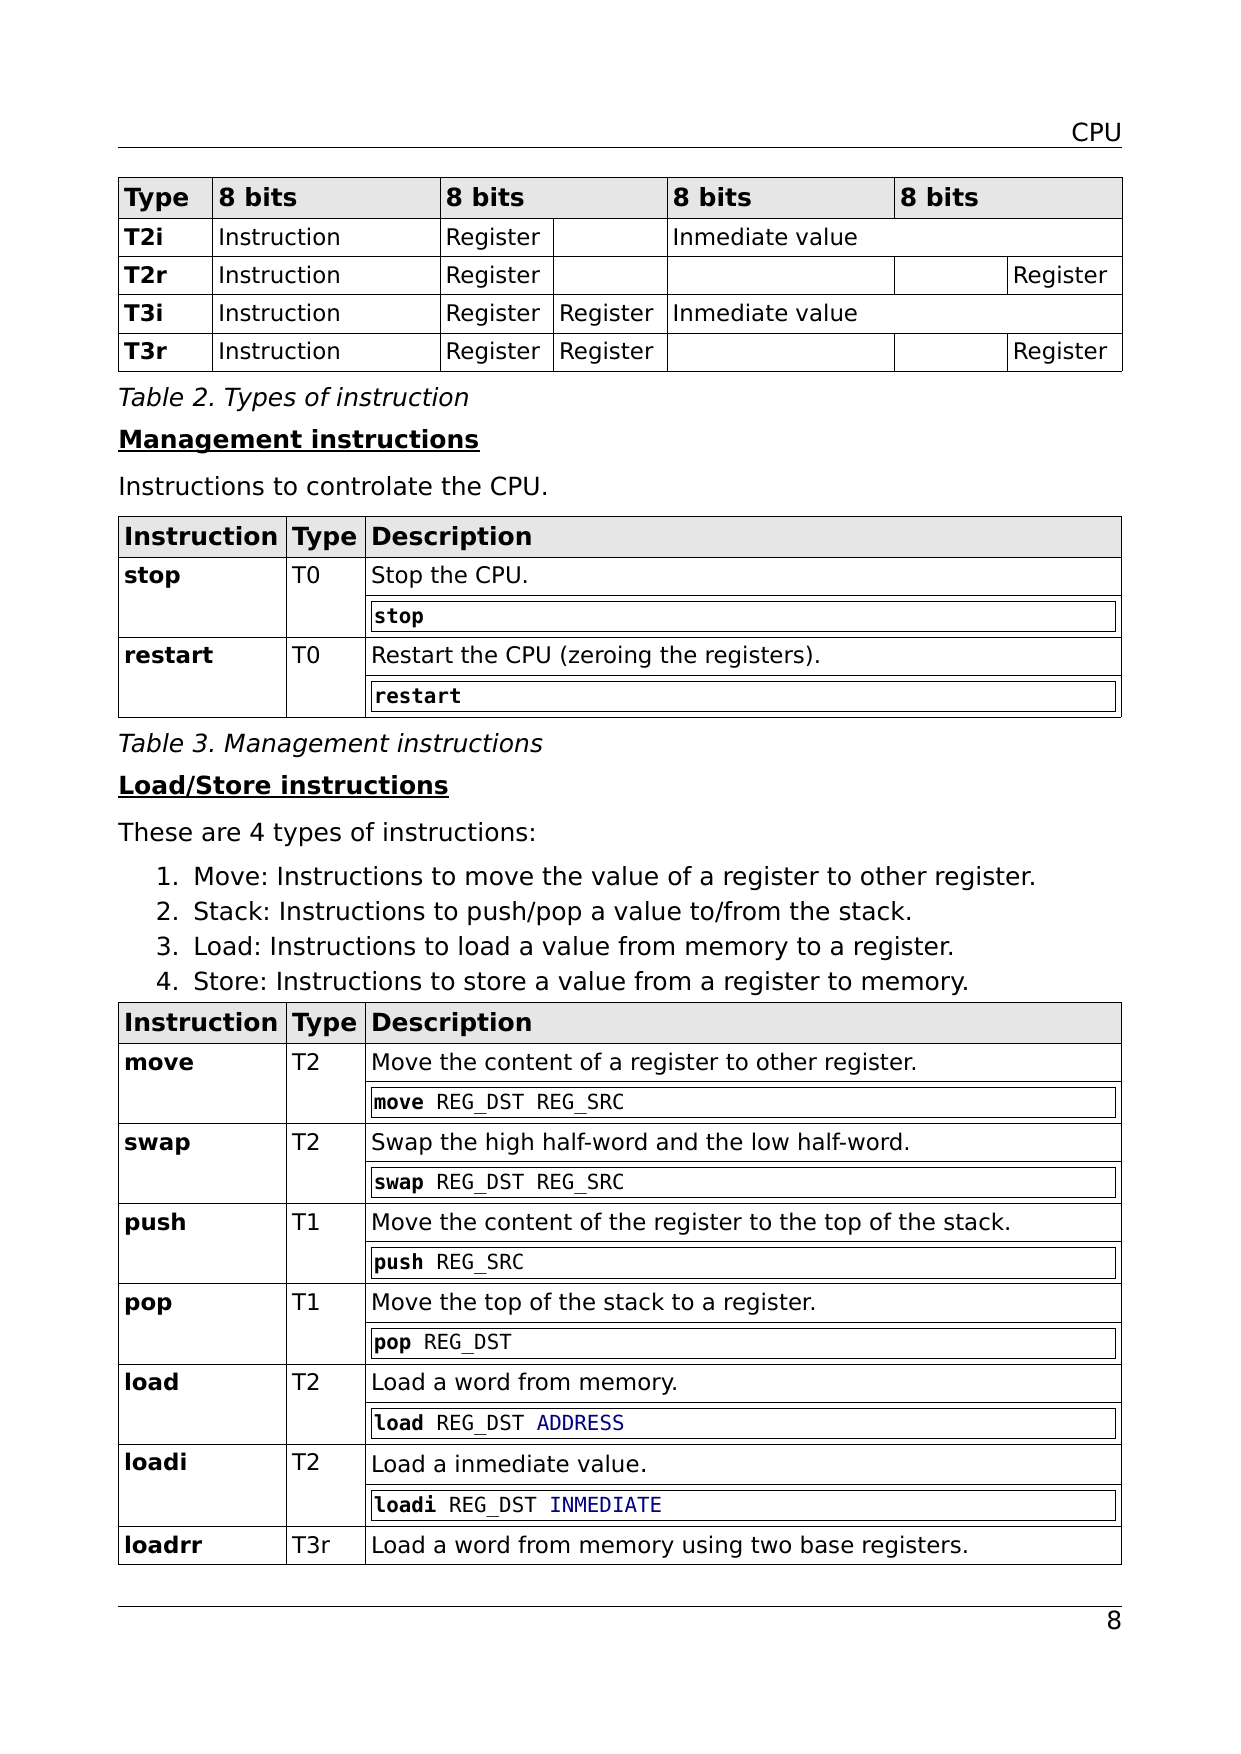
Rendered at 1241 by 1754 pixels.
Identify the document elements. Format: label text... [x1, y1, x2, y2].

table_cell Instruction [213, 219, 440, 256]
table_cell Register [554, 334, 667, 371]
table_cell load REG_DST ADDRESS [366, 1403, 1121, 1443]
table_header Load a word from memory. [366, 1365, 1121, 1402]
list Stack: Instructions to push/pop a value to/from the stack. [156, 897, 1122, 926]
table_header 8 bits [213, 178, 440, 218]
table_cell [554, 257, 667, 294]
table_cell Register [441, 295, 553, 332]
table_cell Instruction [213, 334, 440, 371]
table_cell T2r [119, 257, 212, 294]
table_cell T3i [119, 295, 212, 332]
table_cell stop [366, 596, 1121, 637]
table_cell [895, 334, 1007, 371]
table_cell push REG_SRC [366, 1242, 1121, 1283]
table_cell pop [119, 1284, 286, 1363]
text Instructions to controlate the CPU. [118, 472, 1122, 501]
table_cell T0 [287, 638, 365, 717]
table_cell T0 [287, 558, 365, 637]
table_cell T3r [287, 1527, 365, 1564]
table_cell load [119, 1365, 286, 1443]
text Table 2. Types of instruction [118, 383, 1122, 412]
table_cell Instruction [213, 295, 440, 332]
table_header Instruction [119, 1003, 286, 1043]
table_header Move the content of a register to other register. [366, 1044, 1121, 1081]
table_cell Register [1008, 257, 1122, 294]
list Store: Instructions to store a value from a register to memory. [156, 967, 1122, 996]
table_cell [895, 257, 1007, 294]
table_cell Register [1008, 334, 1122, 371]
table_cell restart [366, 676, 1121, 717]
table_cell Instruction [213, 257, 440, 294]
table_header Load a inmediate value. [366, 1445, 1121, 1484]
table_cell Register [441, 334, 553, 371]
table_header Restart the CPU (zeroing the registers). [366, 638, 1121, 675]
table_cell T1 [287, 1204, 365, 1283]
text These are 4 types of instructions: [118, 818, 1122, 847]
table_cell stop [119, 558, 286, 637]
table_cell pop REG_DST [366, 1323, 1121, 1363]
table_header 8 bits [895, 178, 1122, 218]
table_cell Inmediate value [668, 219, 1122, 256]
table_header Type [287, 517, 365, 557]
table_header Load a word from memory using two base registers. [366, 1527, 1121, 1564]
table_header 8 bits [441, 178, 667, 218]
table_cell T2 [287, 1044, 365, 1123]
table_cell loadrr [119, 1527, 286, 1564]
table_cell loadi REG_DST INMEDIATE [366, 1485, 1121, 1526]
table_cell T1 [287, 1284, 365, 1363]
table_cell Register [554, 295, 667, 332]
table_cell move [119, 1044, 286, 1123]
table_header Description [366, 517, 1121, 557]
table_cell T3r [119, 334, 212, 371]
table_cell T2i [119, 219, 212, 256]
table_header Type [119, 178, 212, 218]
table_cell Register [441, 257, 553, 294]
table_header Move the content of the register to the top of the stack. [366, 1204, 1121, 1241]
table_cell T2 [287, 1365, 365, 1443]
table_cell swap [119, 1124, 286, 1203]
table_header Stop the CPU. [366, 558, 1121, 595]
table_header Move the top of the stack to a register. [366, 1284, 1121, 1322]
table_header Description [366, 1003, 1121, 1043]
table_cell swap REG_DST REG_SRC [366, 1162, 1121, 1203]
table_cell Register [441, 219, 553, 256]
table_cell [668, 257, 894, 294]
table_cell push [119, 1204, 286, 1283]
table_cell [668, 334, 894, 371]
table_cell loadi [119, 1445, 286, 1526]
table_cell move REG_DST REG_SRC [366, 1082, 1121, 1123]
table_header Type [287, 1003, 365, 1043]
list Move: Instructions to move the value of a register to other register. [156, 862, 1122, 891]
table_cell restart [119, 638, 286, 717]
list Load: Instructions to load a value from memory to a register. [156, 932, 1122, 961]
table_header 8 bits [668, 178, 894, 218]
title Management instructions [118, 425, 1122, 454]
table_header Swap the high half-word and the low half-word. [366, 1124, 1121, 1161]
table_header Instruction [119, 517, 286, 557]
table_cell T2 [287, 1124, 365, 1203]
title Load/Store instructions [118, 771, 1122, 800]
table_cell Inmediate value [668, 295, 1122, 332]
table_cell T2 [287, 1445, 365, 1526]
table_cell [554, 219, 667, 256]
text Table 3. Management instructions [118, 729, 1122, 758]
